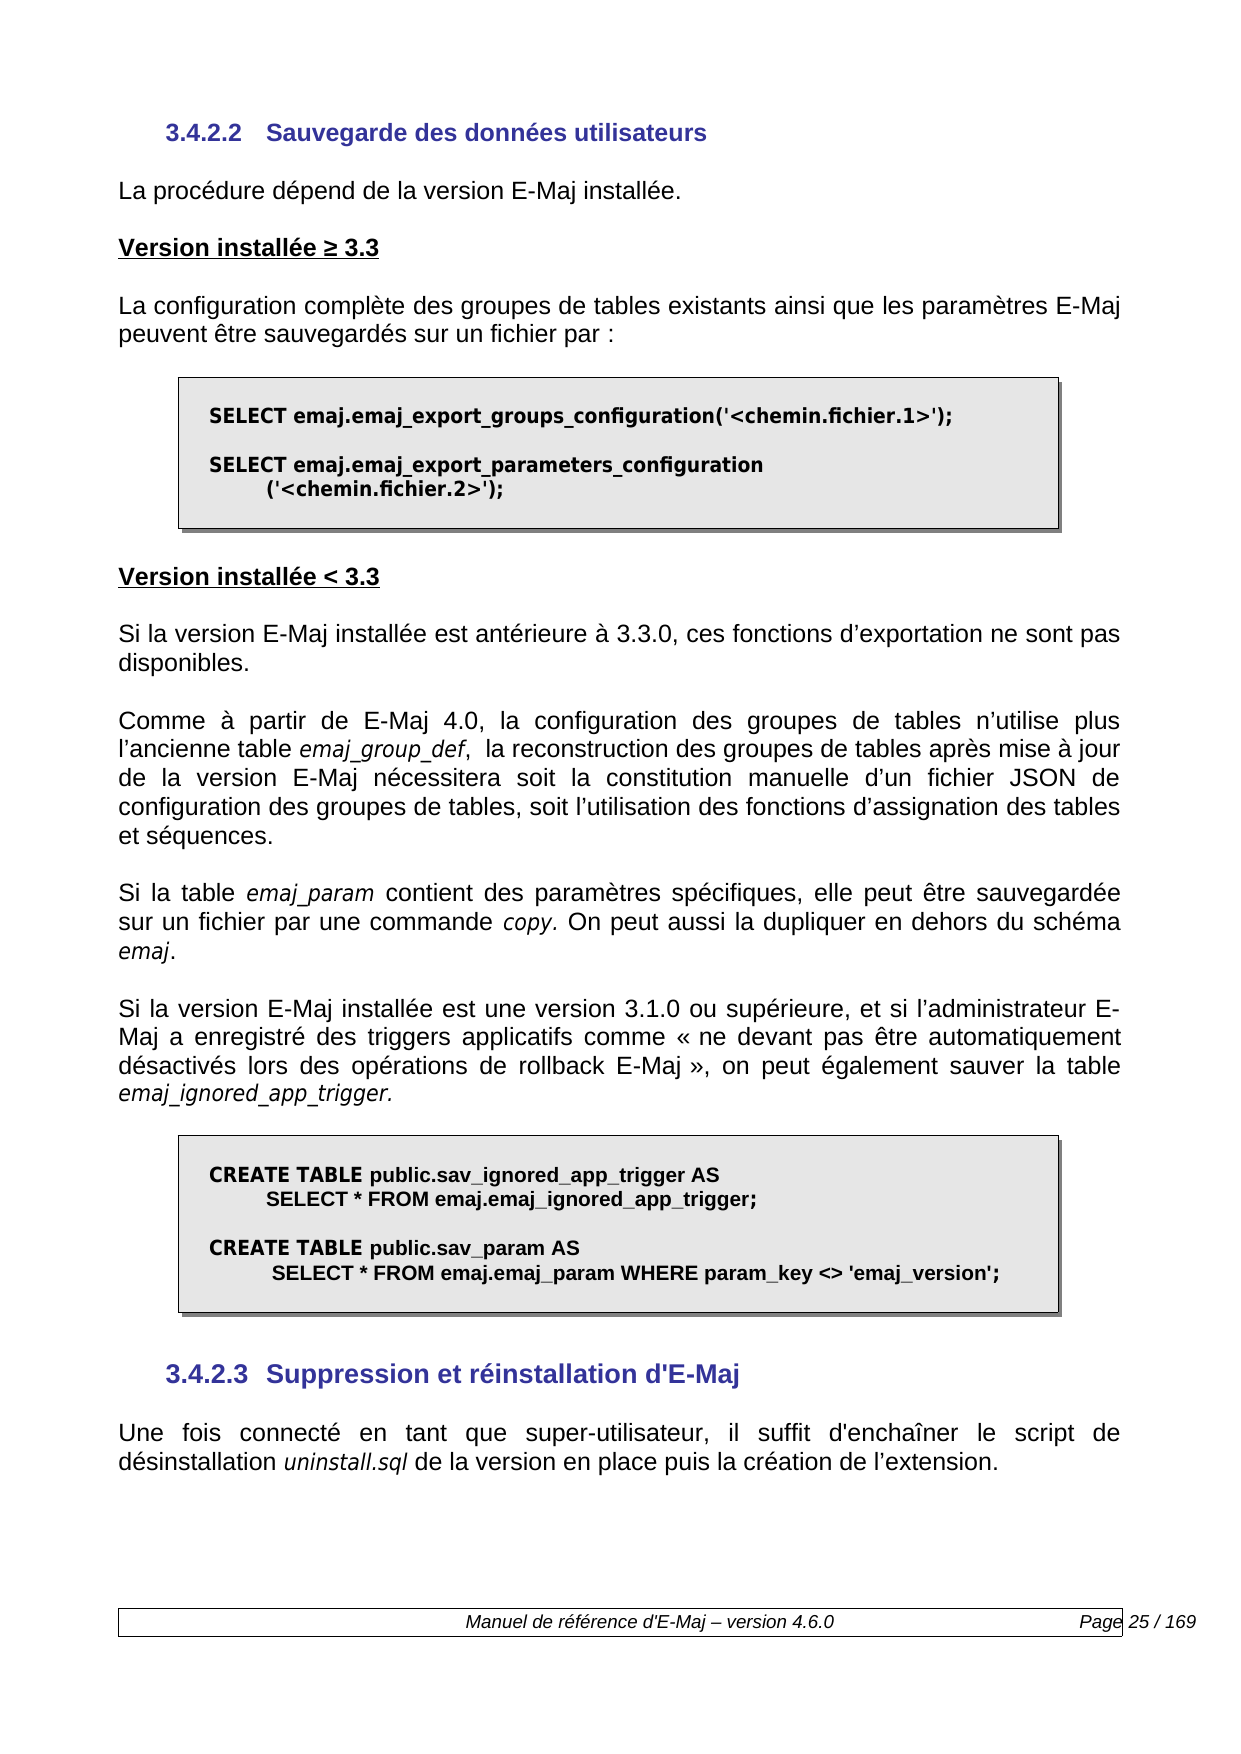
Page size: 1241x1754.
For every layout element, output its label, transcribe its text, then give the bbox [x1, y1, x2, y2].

text SELECT emaj.emaj_export_groups_configuration('<chemin.fichier.1>'); [179, 401, 1058, 425]
text Si la table emaj_param contient des paramètres spécifiques, elle peut être sauvegardée sur un fichier par une commande copy. On peut aussi la dupliquer en dehors du schéma emaj. [118, 878, 1122, 965]
text Une fois connecté en tant que super-utilisateur, il suffit d'enchaîner le script de désinstallation uninstall.sql de la version en place puis la création de l’extension. [118, 1418, 1122, 1476]
text CREATE TABLE public.sav_param AS SELECT * FROM emaj.emaj_param WHERE param_key <> 'emaj_version'; [179, 1233, 1058, 1282]
text Comme à partir de E-Maj 4.0, la configuration des groupes de tables n’utilise plus l’ancienne table emaj_group_def, la reconstruction des groupes de tables après mise à jour de la version E-Maj nécessitera soit la constitution manuelle d’un fichier JSON de configuration des groupes de tables, soit l’utilisation des fonctions d’assignation des tables et séquences. [118, 706, 1122, 849]
subtitle Suppression et réinstallation d'E-Maj [165, 1358, 1122, 1389]
subtitle Sauvegarde des données utilisateurs [165, 118, 1122, 147]
text Si la version E-Maj installée est une version 3.1.0 ou supérieure, et si l’administrateur E-Maj a enregistré des triggers applicatifs comme « ne devant pas être automatiquement désactivés lors des opérations de rollback E-Maj », on peut également sauver la table emaj_ignored_app_trigger. [118, 994, 1122, 1107]
text Si la version E-Maj installée est antérieure à 3.3.0, ces fonctions d’exportation ne sont pas disponibles. [118, 619, 1122, 677]
text Version installée < 3.3 [118, 562, 1122, 591]
text La procédure dépend de la version E-Maj installée. [118, 176, 1122, 204]
text CREATE TABLE public.sav_ignored_app_trigger AS SELECT * FROM emaj.emaj_ignored_app_trigger; [179, 1159, 1058, 1208]
text SELECT emaj.emaj_export_parameters_configuration ('<chemin.fichier.2>'); [179, 450, 1058, 498]
text Version installée ≥ 3.3 [118, 233, 1122, 262]
text La configuration complète des groupes de tables existants ainsi que les paramètres E-Maj peuvent être sauvegardés sur un fichier par : [118, 291, 1122, 348]
